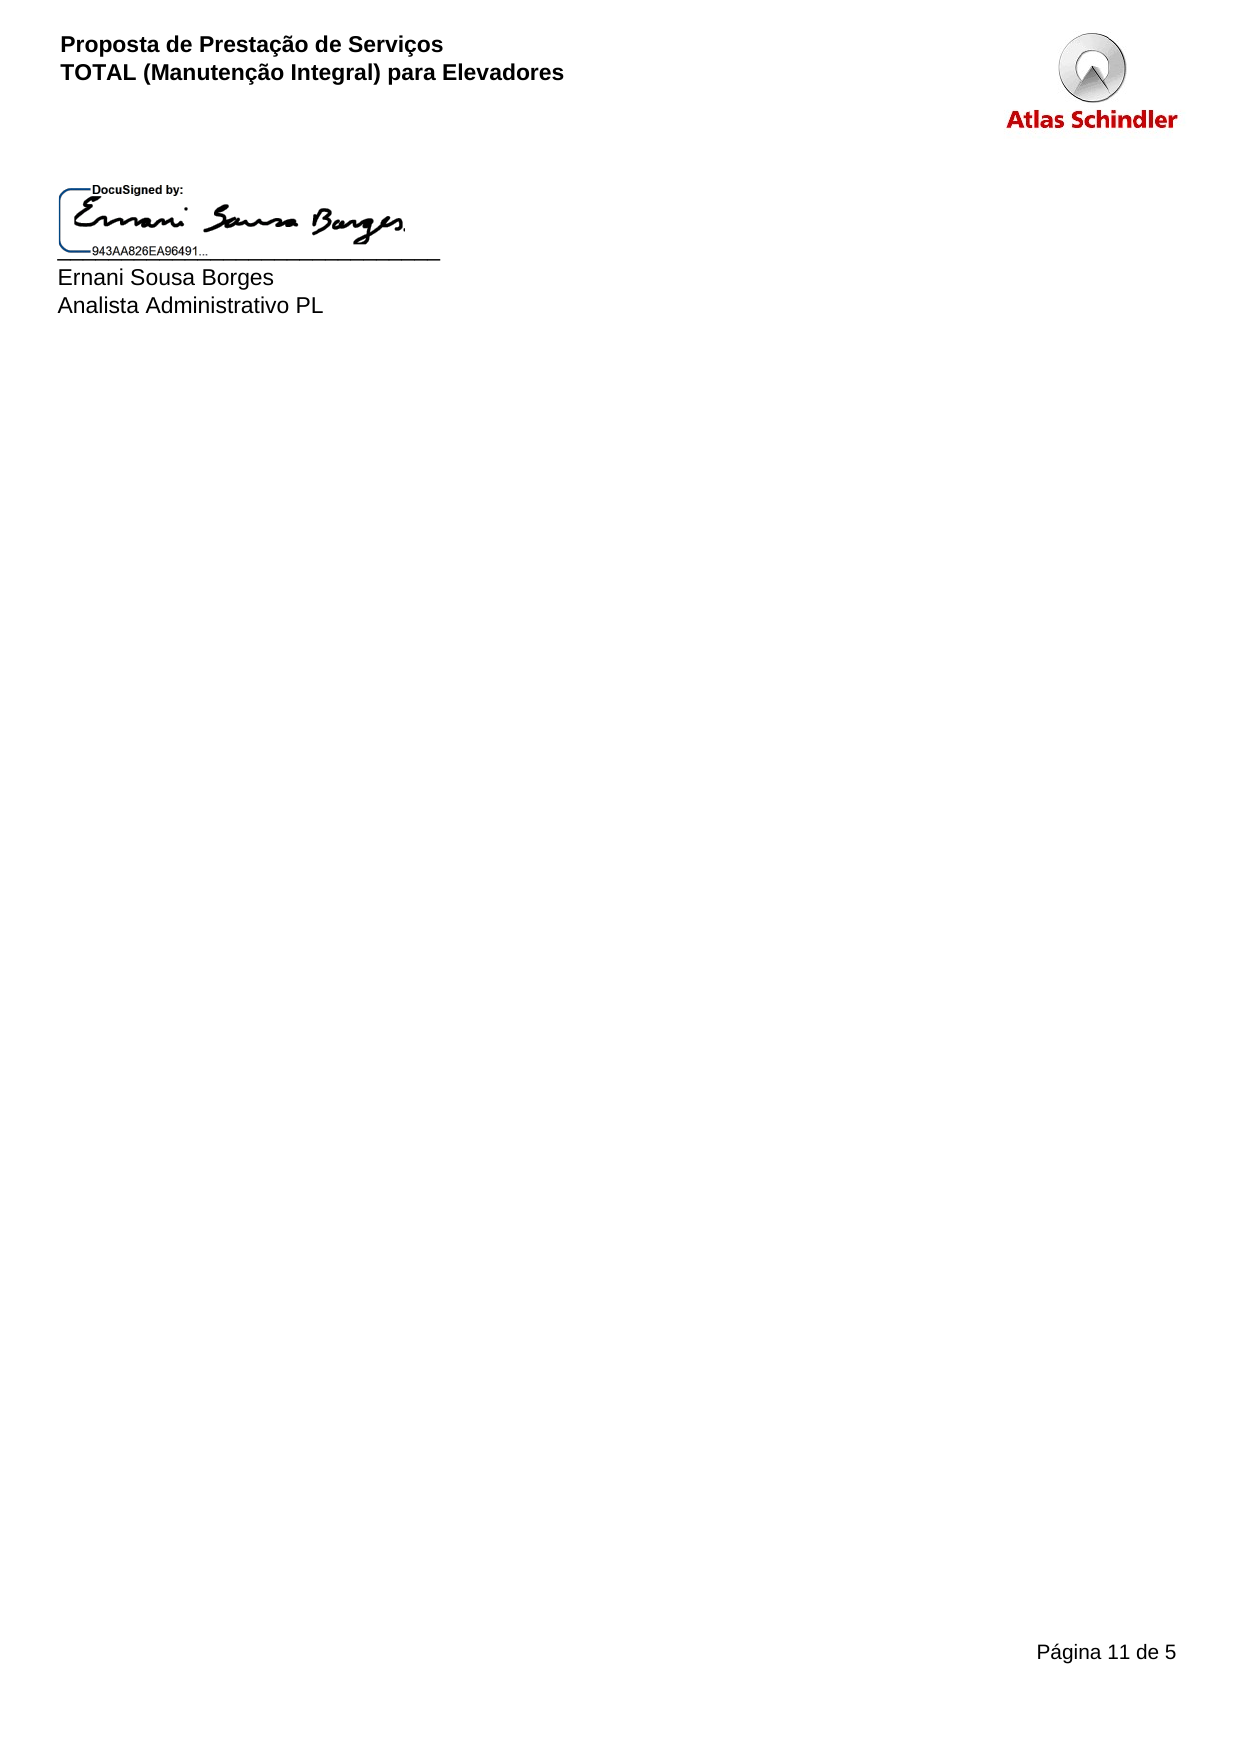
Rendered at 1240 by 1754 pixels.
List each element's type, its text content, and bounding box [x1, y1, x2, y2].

text ______________________________ [57, 235, 1181, 262]
text Ernani Sousa Borges [57, 263, 1181, 290]
text Analista Administrativo PL [57, 292, 1181, 318]
